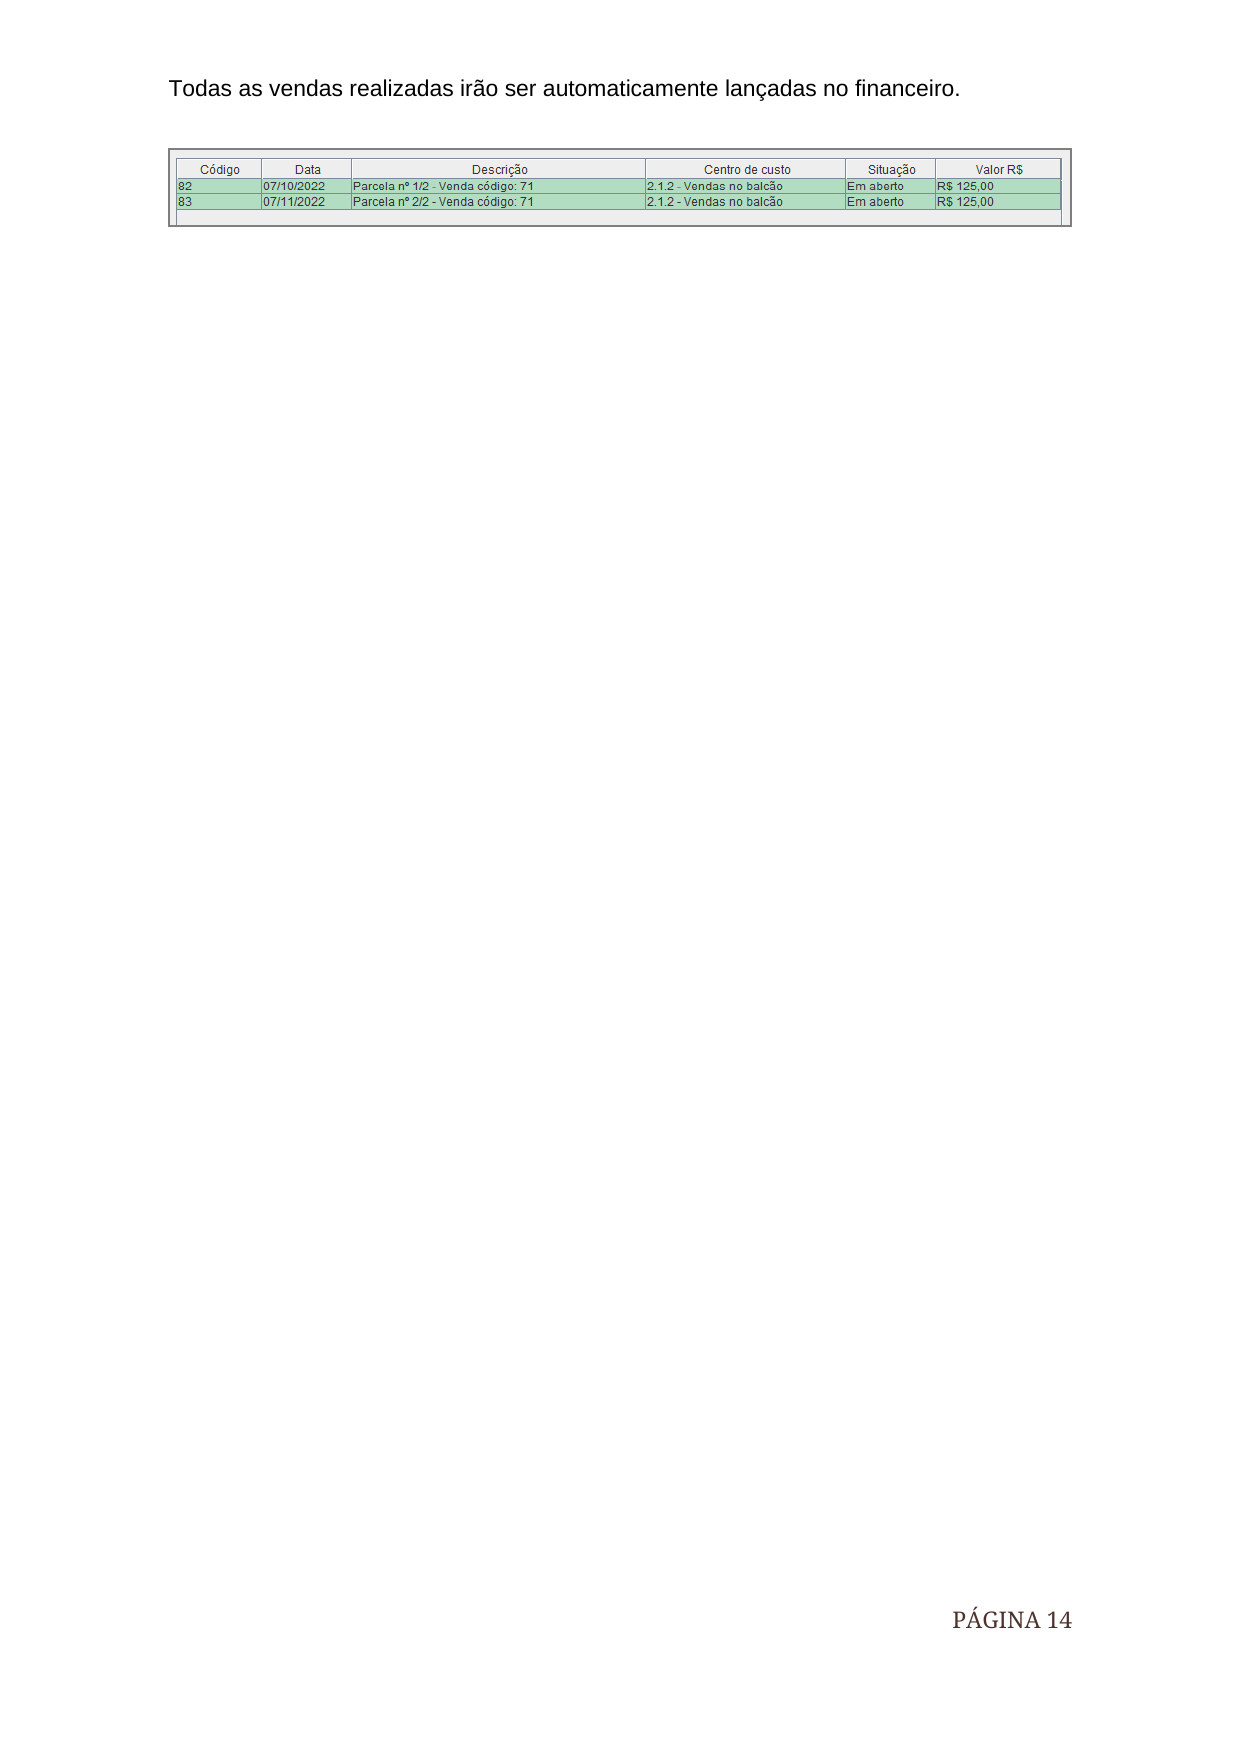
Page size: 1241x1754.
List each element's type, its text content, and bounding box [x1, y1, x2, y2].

text Todas as vendas realizadas irão ser automaticamente lançadas no financeiro. [168, 75, 1072, 101]
